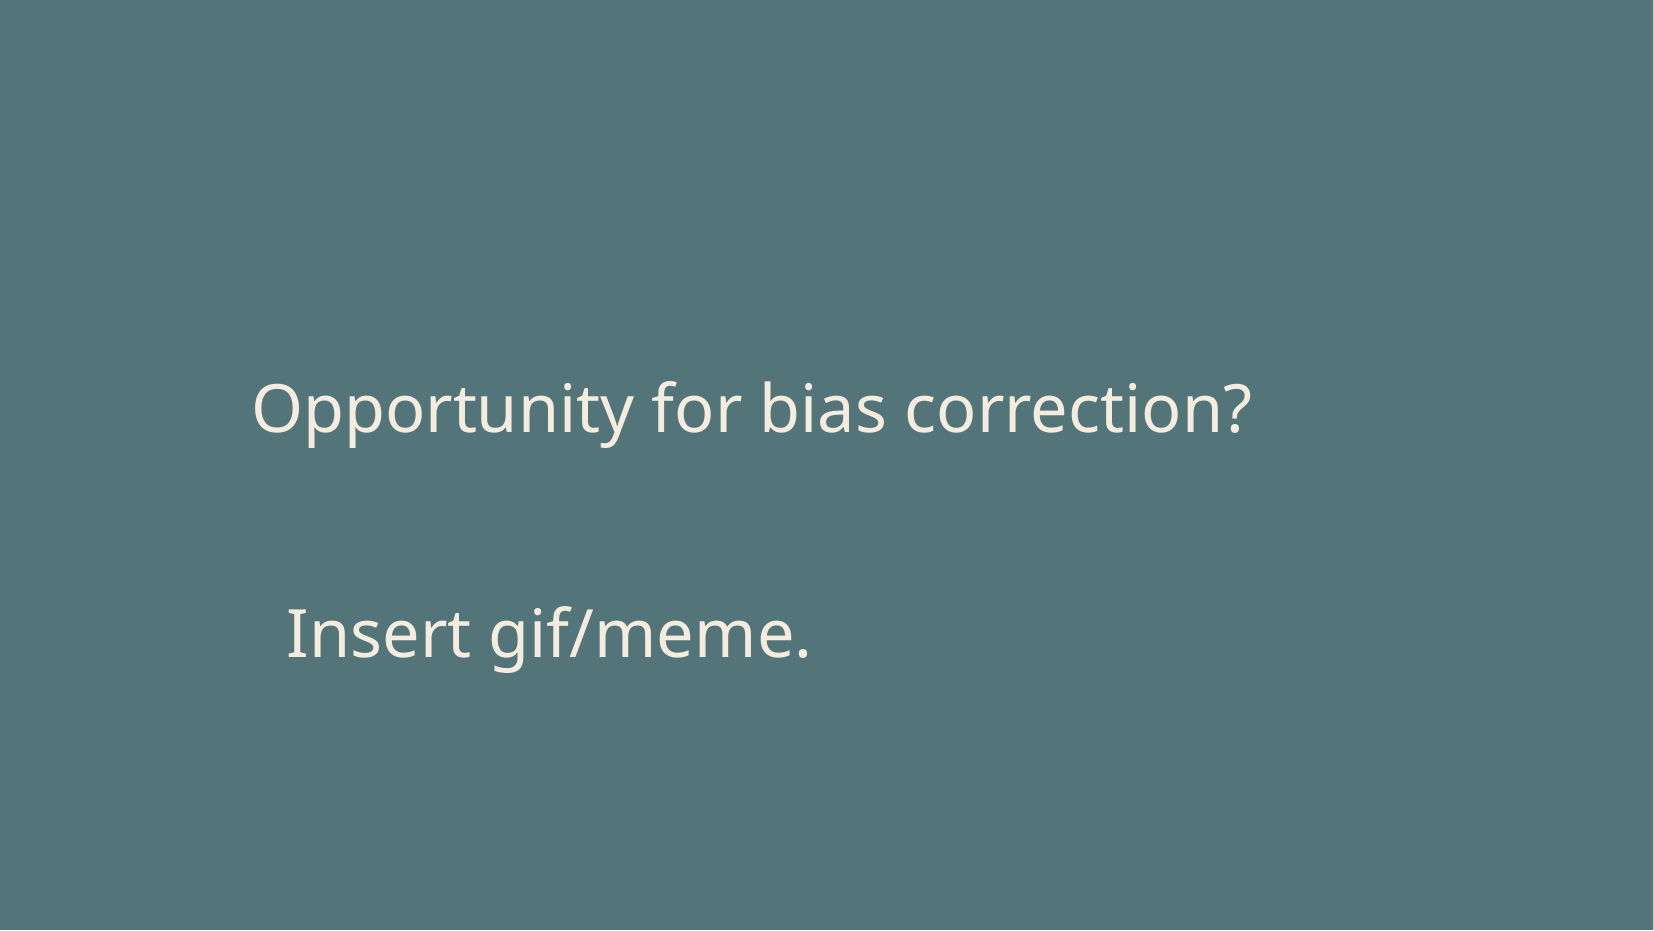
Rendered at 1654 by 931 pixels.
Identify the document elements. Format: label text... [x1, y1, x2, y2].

text_box Insert gif/meme. [271, 578, 799, 682]
text_box Opportunity for bias correction? [236, 354, 1205, 458]
